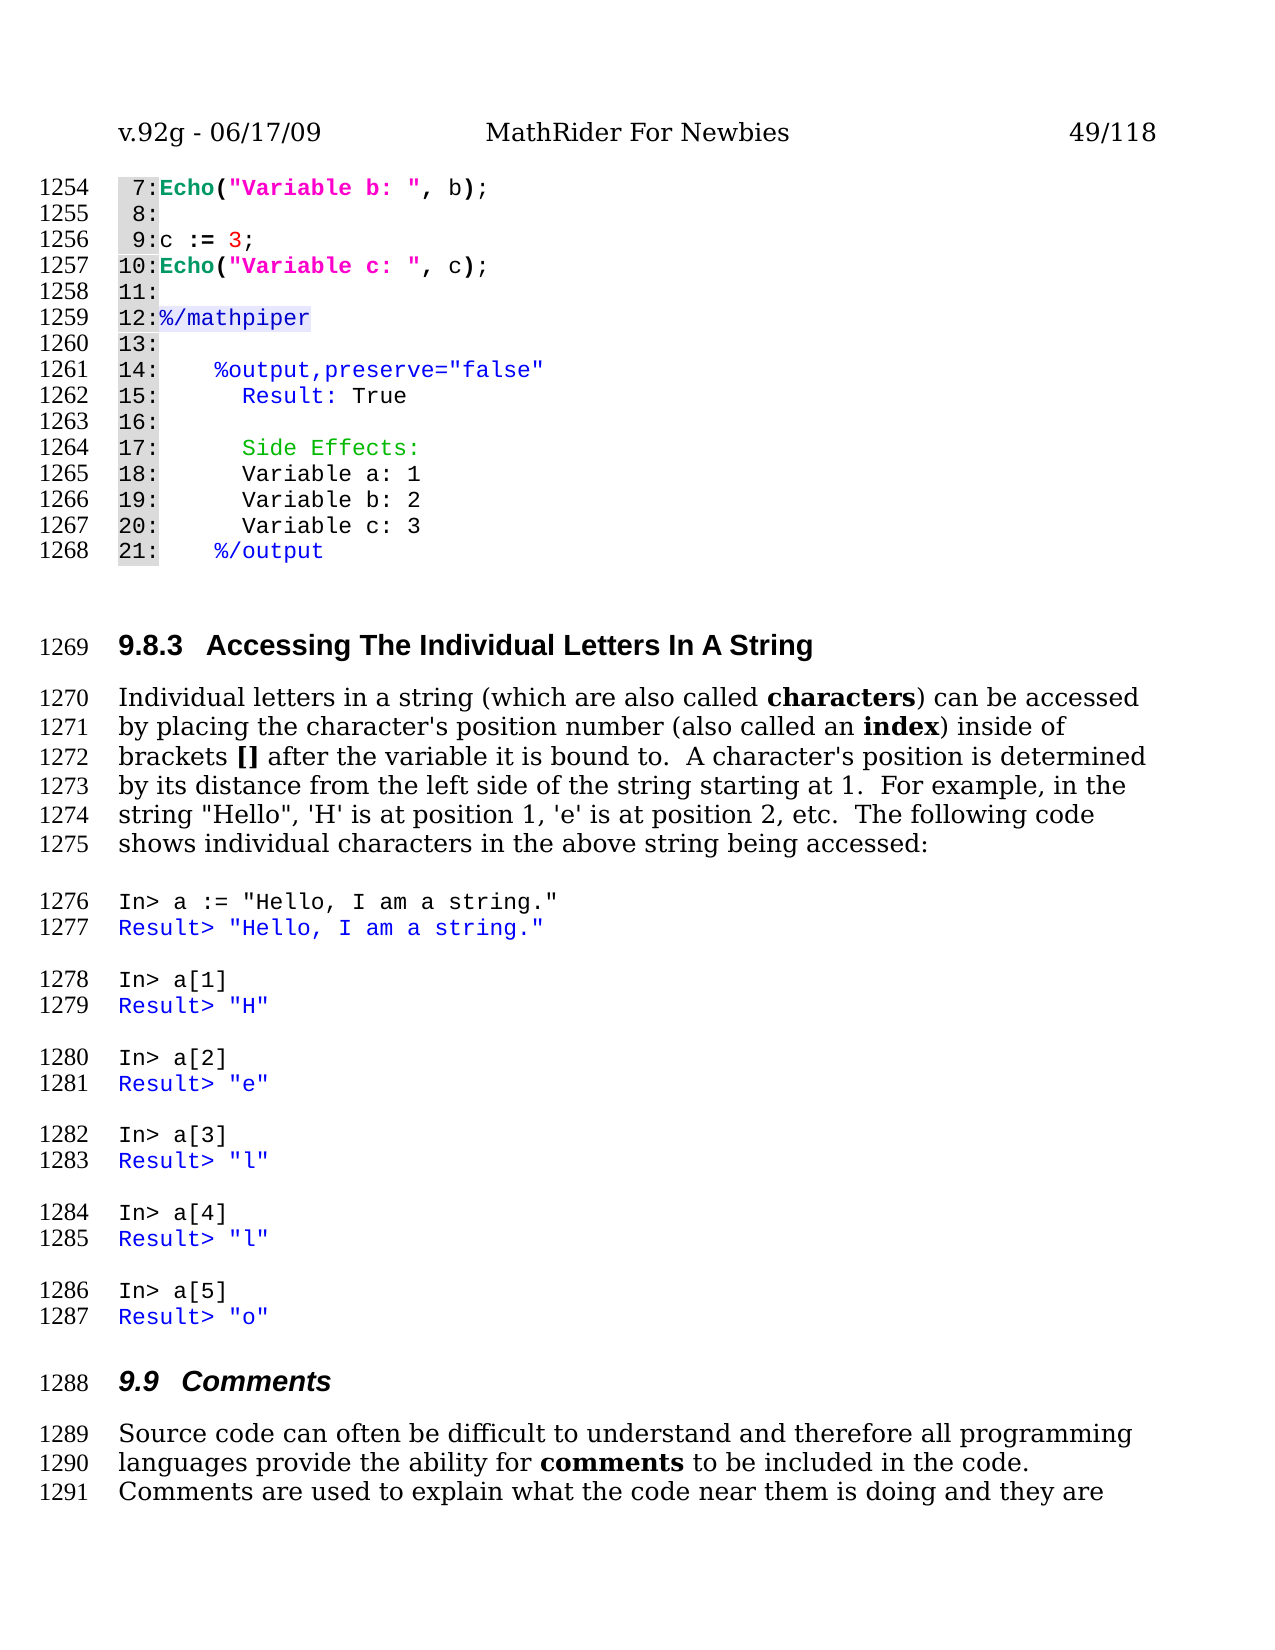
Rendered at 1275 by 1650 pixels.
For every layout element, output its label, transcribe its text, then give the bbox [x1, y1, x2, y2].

text 18: Variable a: 1 [118, 462, 1157, 488]
text 10:Echo("Variable c: ", c); [118, 254, 1157, 281]
text Result> "Hello, I am a string." [118, 916, 1157, 942]
text 17: Side Effects: [118, 436, 1157, 462]
text In> a[4] [118, 1202, 1157, 1228]
text Result> "e" [118, 1072, 1157, 1098]
text In> a[1] [118, 968, 1157, 994]
text 11: [118, 281, 1157, 306]
text Result> "l" [118, 1228, 1157, 1253]
text 21: %/output [118, 540, 1157, 566]
text Individual letters in a string (which are also called characters) can be accessed by placing the character's position number (also called an index) inside of brackets [] after the variable it is bound to. A character's position is determined by its distance from the left side of the string starting at 1. For example, in the string "Hello", 'H' is at position 1, 'e' is at position 2, etc. The following code shows individual characters in the above string being accessed: [118, 683, 1157, 858]
text 14: %output,preserve="false" [118, 358, 1157, 384]
text 7:Echo("Variable b: ", b); [118, 177, 1157, 203]
text 16: [118, 410, 1157, 436]
subtitle Comments [118, 1364, 1157, 1398]
text 20: Variable c: 3 [118, 514, 1157, 540]
subtitle Accessing The Individual Letters In A String [118, 628, 1157, 662]
text Result> "o" [118, 1305, 1157, 1331]
text 15: Result: True [118, 384, 1157, 410]
text 13: [118, 332, 1157, 358]
text 19: Variable b: 2 [118, 488, 1157, 514]
text In> a[3] [118, 1124, 1157, 1150]
text In> a[5] [118, 1279, 1157, 1305]
text Result> "H" [118, 994, 1157, 1020]
text Source code can often be difficult to understand and therefore all programming languages provide the ability for comments to be included in the code. Comments are used to explain what the code near them is doing and they are [118, 1419, 1157, 1507]
text Result> "l" [118, 1150, 1157, 1176]
text 8: [118, 203, 1157, 229]
text In> a[2] [118, 1046, 1157, 1072]
text 9:c := 3; [118, 229, 1157, 254]
text In> a := "Hello, I am a string." [118, 890, 1157, 916]
text 12:%/mathpiper [118, 306, 1157, 332]
